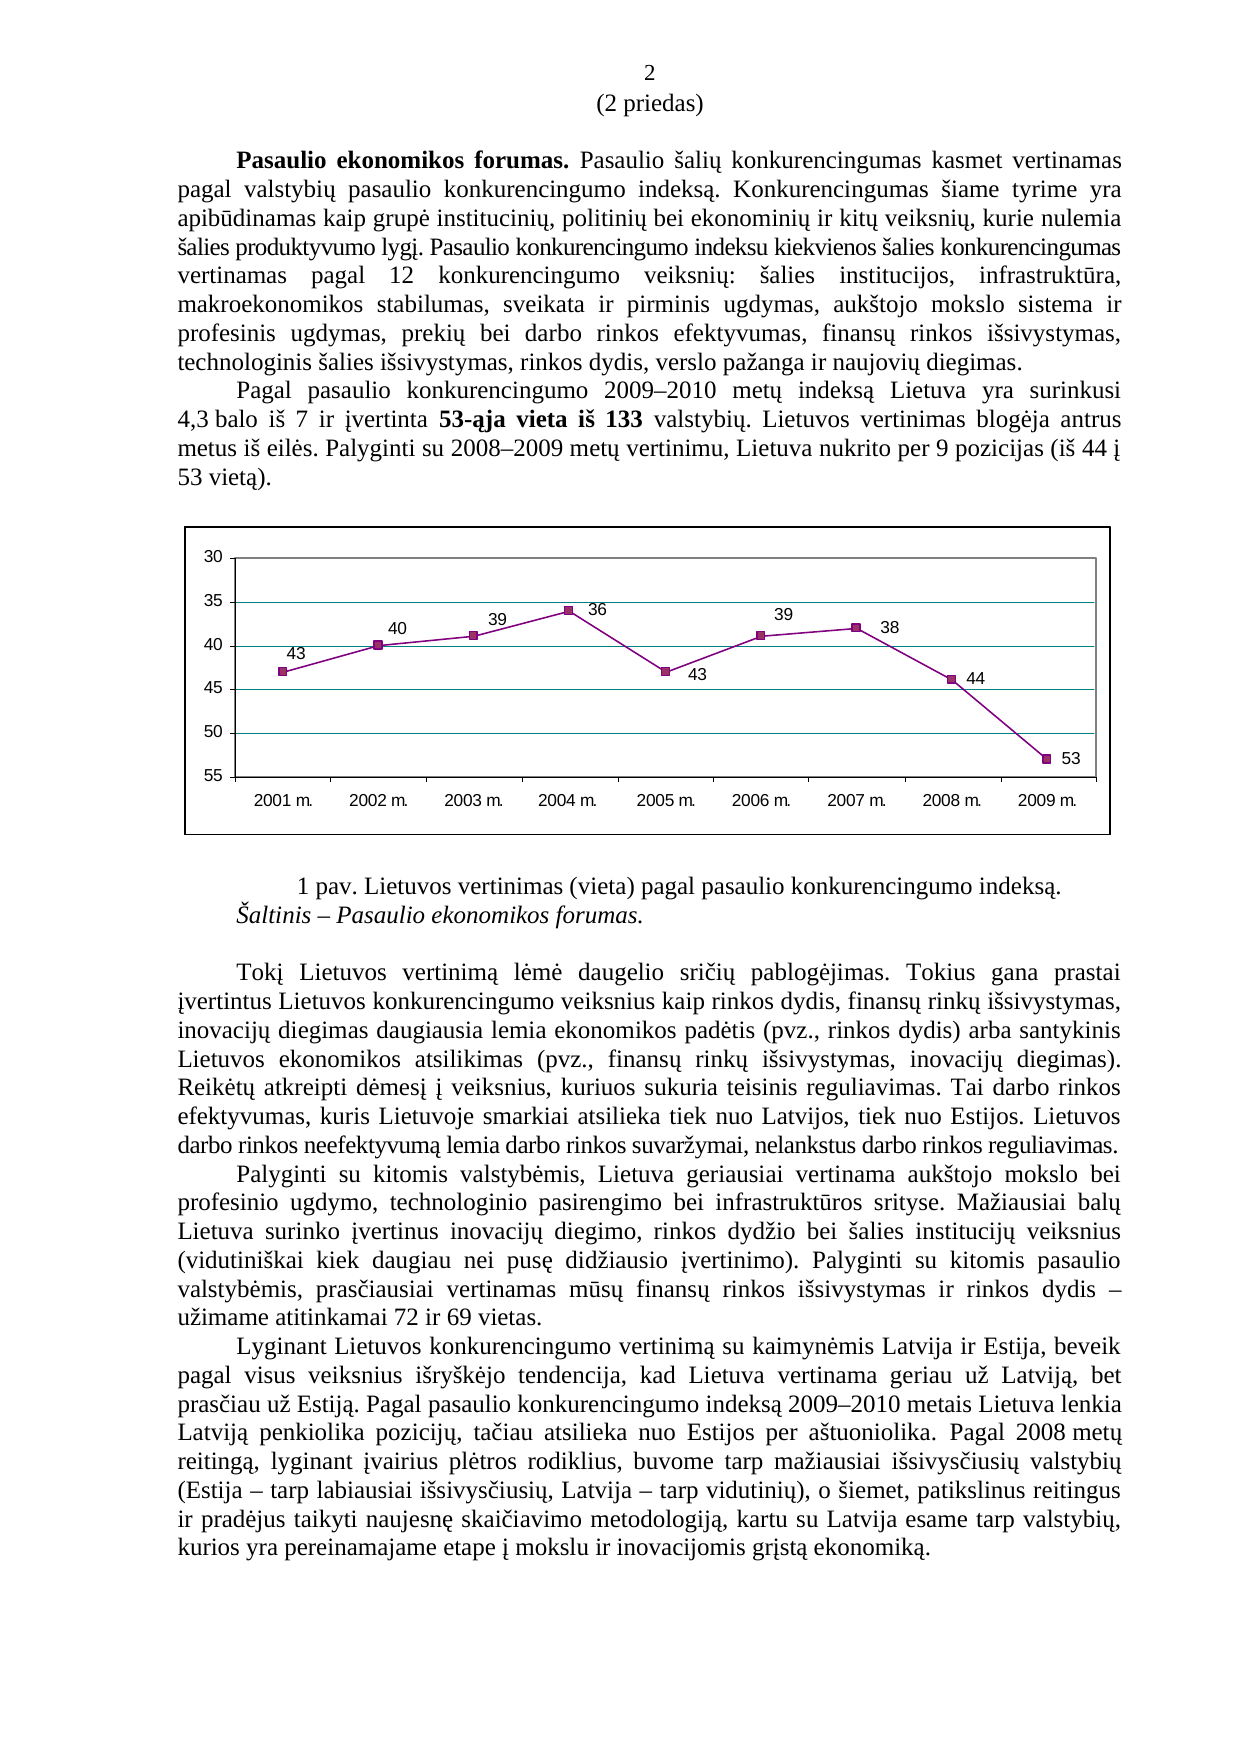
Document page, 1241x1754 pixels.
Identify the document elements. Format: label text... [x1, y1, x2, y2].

text Šaltinis – Pasaulio ekonomikos forumas. [177, 900, 1122, 929]
text Pagal pasaulio konkurencingumo 2009–2010 metų indeksą Lietuva yra surinkusi 4,3 balo iš 7 ir įvertinta 53-ąja vieta iš 133 valstybių. Lietuvos vertinimas blogėja antrus metus iš eilės. Palyginti su 2008–2009 metų vertinimu, Lietuva nukrito per 9 pozicijas (iš 44 į 53 vietą). [177, 375, 1122, 490]
text Lyginant Lietuvos konkurencingumo vertinimą su kaimynėmis Latvija ir Estija, beveik pagal visus veiksnius išryškėjo tendencija, kad Lietuva vertinama geriau už Latviją, bet prasčiau už Estiją. Pagal pasaulio konkurencingumo indeksą 2009–2010 metais Lietuva lenkia Latviją penkiolika pozicijų, tačiau atsilieka nuo Estijos per aštuoniolika. Pagal 2008 metų reitingą, lyginant įvairius plėtros rodiklius, buvome tarp mažiausiai išsivysčiusių valstybių (Estija – tarp labiausiai išsivysčiusių, Latvija – tarp vidutinių), o šiemet, patikslinus reitingus ir pradėjus taikyti naujesnę skaičiavimo metodologiją, kartu su Latvija esame tarp valstybių, kurios yra pereinamajame etape į mokslu ir inovacijomis grįstą ekonomiką. [177, 1331, 1122, 1561]
text Palyginti su kitomis valstybėmis, Lietuva geriausiai vertinama aukštojo mokslo bei profesinio ugdymo, technologinio pasirengimo bei infrastruktūros srityse. Mažiausiai balų Lietuva surinko įvertinus inovacijų diegimo, rinkos dydžio bei šalies institucijų veiksnius (vidutiniškai kiek daugiau nei pusę didžiausio įvertinimo). Palyginti su kitomis pasaulio valstybėmis, prasčiausiai vertinamas mūsų finansų rinkos išsivystymas ir rinkos dydis – užimame atitinkamai 72 ir 69 vietas. [177, 1159, 1122, 1331]
text Tokį Lietuvos vertinimą lėmė daugelio sričių pablogėjimas. Tokius gana prastai įvertintus Lietuvos konkurencingumo veiksnius kaip rinkos dydis, finansų rinkų išsivystymas, inovacijų diegimas daugiausia lemia ekonomikos padėtis (pvz., rinkos dydis) arba santykinis Lietuvos ekonomikos atsilikimas (pvz., finansų rinkų išsivystymas, inovacijų diegimas). Reikėtų atkreipti dėmesį į veiksnius, kuriuos sukuria teisinis reguliavimas. Tai darbo rinkos efektyvumas, kuris Lietuvoje smarkiai atsilieka tiek nuo Latvijos, tiek nuo Estijos. Lietuvos darbo rinkos neefektyvumą lemia darbo rinkos suvaržymai, nelankstus darbo rinkos reguliavimas. [177, 957, 1122, 1159]
text Pasaulio ekonomikos forumas. Pasaulio šalių konkurencingumas kasmet vertinamas pagal valstybių pasaulio konkurencingumo indeksą. Konkurencingumas šiame tyrime yra apibūdinamas kaip grupė institucinių, politinių bei ekonominių ir kitų veiksnių, kurie nulemia šalies produktyvumo lygį. Pasaulio konkurencingumo indeksu kiekvienos šalies konkurencingumas vertinamas pagal 12 konkurencingumo veiksnių: šalies institucijos, infrastruktūra, makroekonomikos stabilumas, sveikata ir pirminis ugdymas, aukštojo mokslo sistema ir profesinis ugdymas, prekių bei darbo rinkos efektyvumas, finansų rinkos išsivystymas, technologinis šalies išsivystymas, rinkos dydis, verslo pažanga ir naujovių diegimas. [177, 145, 1122, 375]
text 1 pav. Lietuvos vertinimas (vieta) pagal pasaulio konkurencingumo indeksą. [177, 871, 1122, 900]
